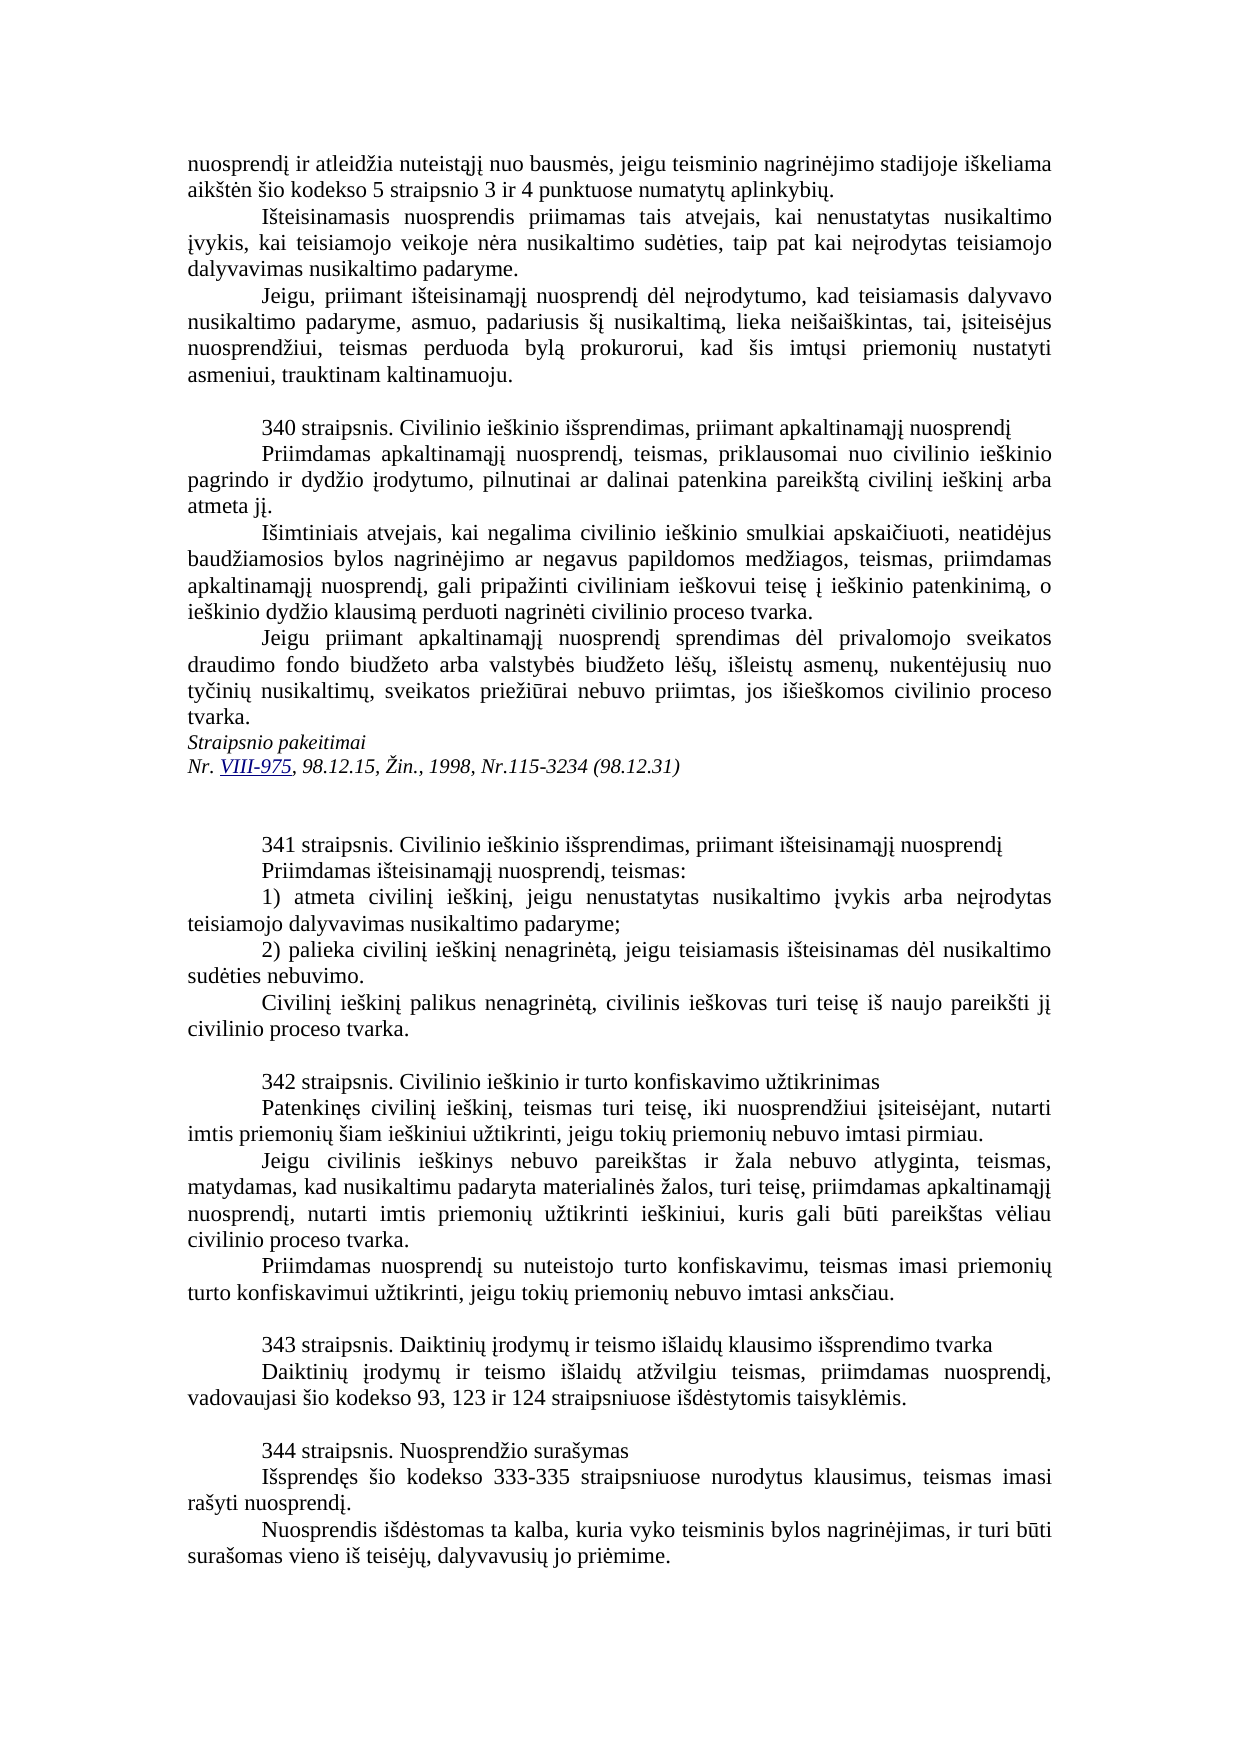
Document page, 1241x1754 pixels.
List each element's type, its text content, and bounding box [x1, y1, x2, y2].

text 1) atmeta civilinį ieškinį, jeigu nenustatytas nusikaltimo įvykis arba neįrodytas teisiamojo dalyvavimas nusikaltimo padaryme; [187, 883, 1053, 936]
text Nr. VIII-975, 98.12.15, Žin., 1998, Nr.115-3234 (98.12.31) [187, 754, 1053, 778]
text nuosprendį ir atleidžia nuteistąjį nuo bausmės, jeigu teisminio nagrinėjimo stadijoje iškeliama aikštėn šio kodekso 5 straipsnio 3 ir 4 punktuose numatytų aplinkybių. [187, 150, 1053, 203]
text Jeigu civilinis ieškinys nebuvo pareikštas ir žala nebuvo atlyginta, teismas, matydamas, kad nusikaltimu padaryta materialinės žalos, turi teisę, priimdamas apkaltinamąjį nuosprendį, nutarti imtis priemonių užtikrinti ieškiniui, kuris gali būti pareikštas vėliau civilinio proceso tvarka. [187, 1147, 1053, 1252]
text Jeigu priimant apkaltinamąjį nuosprendį sprendimas dėl privalomojo sveikatos draudimo fondo biudžeto arba valstybės biudžeto lėšų, išleistų asmenų, nukentėjusių nuo tyčinių nusikaltimų, sveikatos priežiūrai nebuvo priimtas, jos išieškomos civilinio proceso tvarka. [187, 624, 1053, 730]
text Patenkinęs civilinį ieškinį, teismas turi teisę, iki nuosprendžiui įsiteisėjant, nutarti imtis priemonių šiam ieškiniui užtikrinti, jeigu tokių priemonių nebuvo imtasi pirmiau. [187, 1094, 1053, 1147]
text Jeigu, priimant išteisinamąjį nuosprendį dėl neįrodytumo, kad teisiamasis dalyvavo nusikaltimo padaryme, asmuo, padariusis šį nusikaltimą, lieka neišaiškintas, tai, įsiteisėjus nuosprendžiui, teismas perduoda bylą prokurorui, kad šis imtųsi priemonių nustatyti asmeniui, trauktinam kaltinamuoju. [187, 282, 1053, 387]
text Išimtiniais atvejais, kai negalima civilinio ieškinio smulkiai apskaičiuoti, neatidėjus baudžiamosios bylos nagrinėjimo ar negavus papildomos medžiagos, teismas, priimdamas apkaltinamąjį nuosprendį, gali pripažinti civiliniam ieškovui teisę į ieškinio patenkinimą, o ieškinio dydžio klausimą perduoti nagrinėti civilinio proceso tvarka. [187, 519, 1053, 624]
text Išteisinamasis nuosprendis priimamas tais atvejais, kai nenustatytas nusikaltimo įvykis, kai teisiamojo veikoje nėra nusikaltimo sudėties, taip pat kai neįrodytas teisiamojo dalyvavimas nusikaltimo padaryme. [187, 203, 1053, 282]
text Civilinį ieškinį palikus nenagrinėtą, civilinis ieškovas turi teisę iš naujo pareikšti jį civilinio proceso tvarka. [187, 989, 1053, 1041]
text 341 straipsnis. Civilinio ieškinio išsprendimas, priimant išteisinamąjį nuosprendį [187, 831, 1053, 857]
text Priimdamas išteisinamąjį nuosprendį, teismas: [216, 857, 1053, 883]
text 342 straipsnis. Civilinio ieškinio ir turto konfiskavimo užtikrinimas [187, 1068, 1053, 1094]
text 344 straipsnis. Nuosprendžio surašymas [187, 1437, 1053, 1463]
text 343 straipsnis. Daiktinių įrodymų ir teismo išlaidų klausimo išsprendimo tvarka [187, 1331, 1053, 1358]
text 2) palieka civilinį ieškinį nenagrinėtą, jeigu teisiamasis išteisinamas dėl nusikaltimo sudėties nebuvimo. [187, 936, 1053, 989]
text Straipsnio pakeitimai [187, 730, 1053, 754]
text Daiktinių įrodymų ir teismo išlaidų atžvilgiu teismas, priimdamas nuosprendį, vadovaujasi šio kodekso 93, 123 ir 124 straipsniuose išdėstytomis taisyklėmis. [187, 1358, 1053, 1410]
text Priimdamas apkaltinamąjį nuosprendį, teismas, priklausomai nuo civilinio ieškinio pagrindo ir dydžio įrodytumo, pilnutinai ar dalinai patenkina pareikštą civilinį ieškinį arba atmeta jį. [187, 440, 1053, 519]
text 340 straipsnis. Civilinio ieškinio išsprendimas, priimant apkaltinamąjį nuosprendį [187, 413, 1053, 440]
text Priimdamas nuosprendį su nuteistojo turto konfiskavimu, teismas imasi priemonių turto konfiskavimui užtikrinti, jeigu tokių priemonių nebuvo imtasi anksčiau. [187, 1252, 1053, 1305]
text Nuosprendis išdėstomas ta kalba, kuria vyko teisminis bylos nagrinėjimas, ir turi būti surašomas vieno iš teisėjų, dalyvavusių jo priėmime. [187, 1516, 1053, 1568]
text Išsprendęs šio kodekso 333-335 straipsniuose nurodytus klausimus, teismas imasi rašyti nuosprendį. [187, 1463, 1053, 1516]
